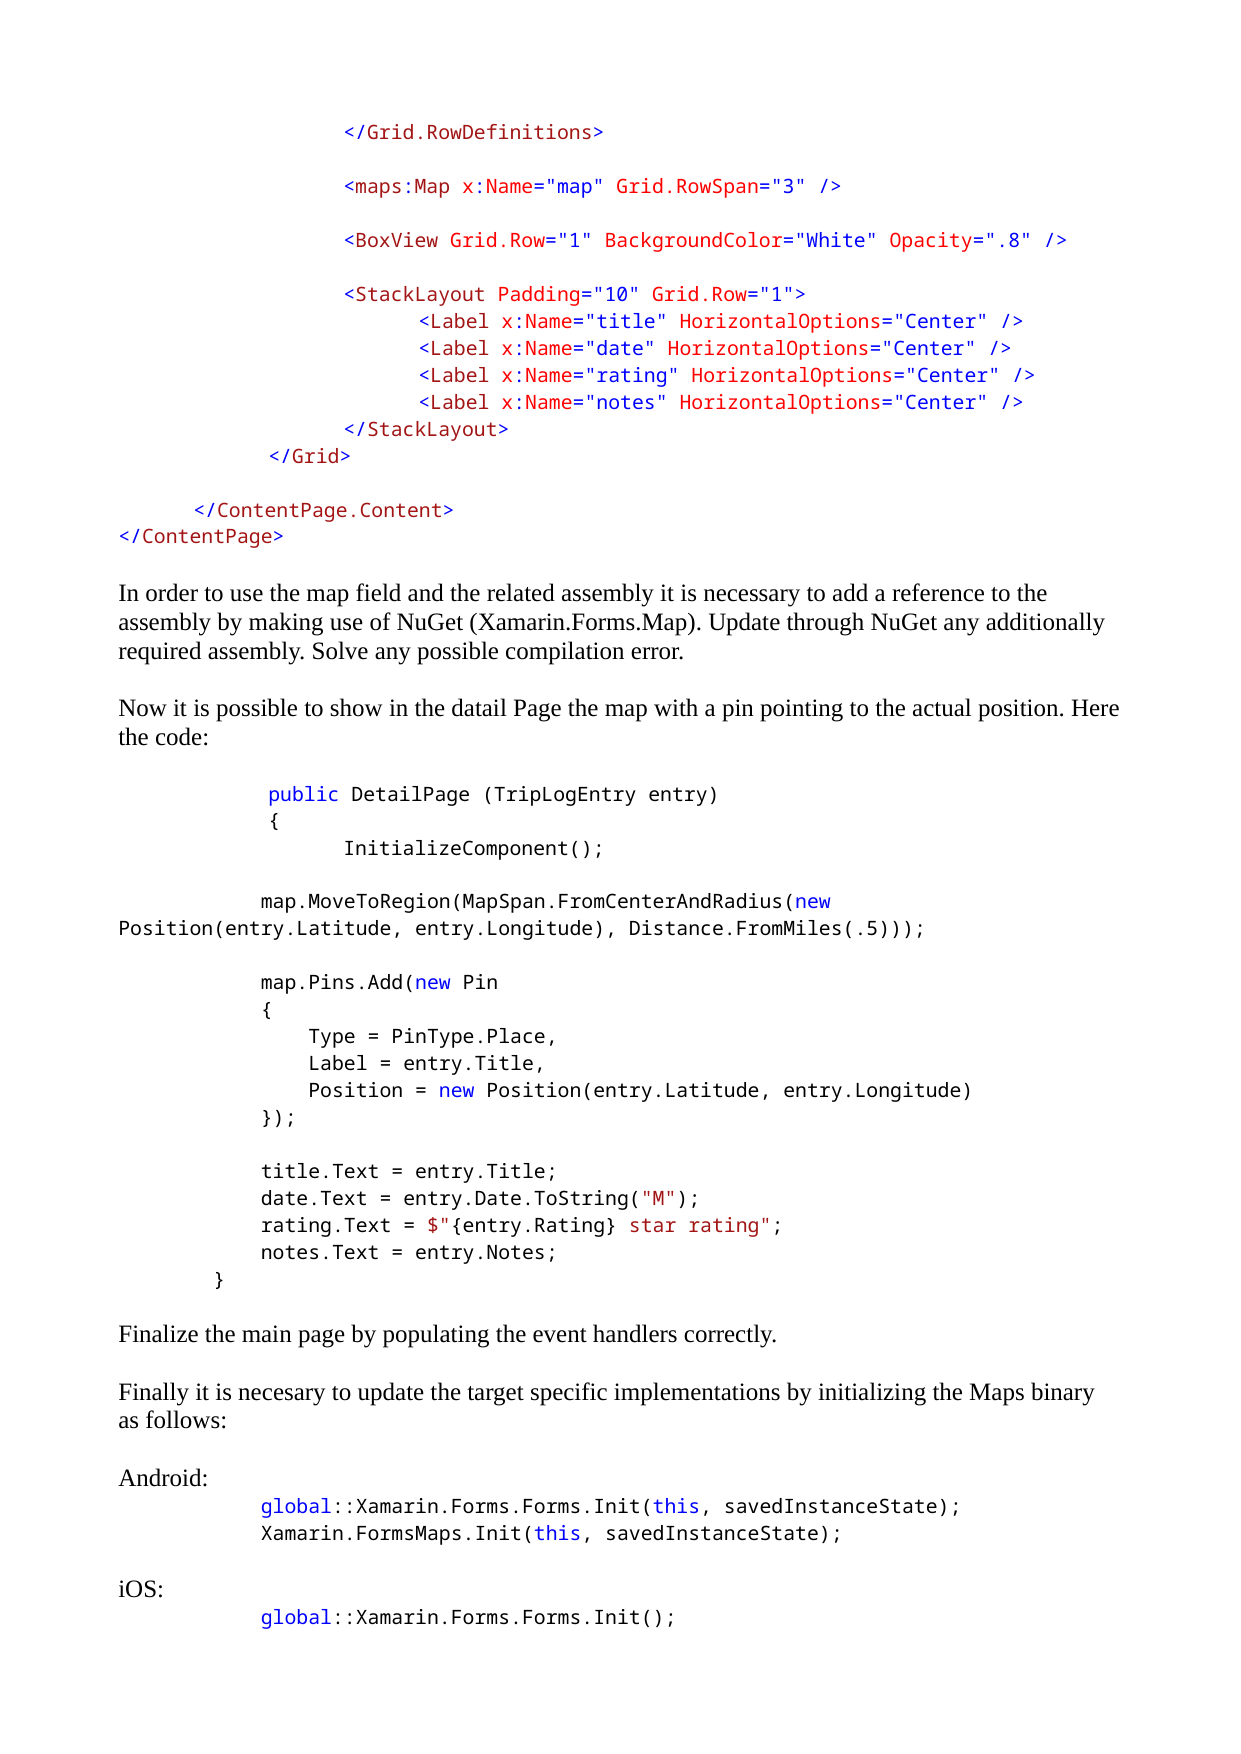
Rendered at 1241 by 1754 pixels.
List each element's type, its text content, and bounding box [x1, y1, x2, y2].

text <StackLayout Padding="10" Grid.Row="1"> [118, 280, 1122, 307]
text Now it is possible to show in the datail Page the map with a pin pointing to the actual position. Here the code: [118, 693, 1122, 751]
text notes.Text = entry.Notes; [118, 1238, 1122, 1265]
text Xamarin.FormsMaps.Init(this, savedInstanceState); [118, 1519, 1122, 1546]
text }); [118, 1103, 1122, 1131]
text } [118, 1265, 1122, 1292]
text Finally it is necesary to update the target specific implementations by initializing the Maps binary as follows: [118, 1377, 1122, 1434]
text global::Xamarin.Forms.Forms.Init(this, savedInstanceState); [118, 1492, 1122, 1519]
text Finalize the main page by populating the event handlers correctly. [118, 1319, 1122, 1348]
text public DetailPage (TripLogEntry entry) [118, 780, 1122, 807]
text title.Text = entry.Title; [118, 1157, 1122, 1184]
text map.Pins.Add(new Pin [118, 969, 1122, 996]
text <Label x:Name="notes" HorizontalOptions="Center" /> [118, 388, 1122, 415]
text global::Xamarin.Forms.Forms.Init(); [118, 1603, 1122, 1630]
text date.Text = entry.Date.ToString("M"); [118, 1184, 1122, 1211]
text <Label x:Name="rating" HorizontalOptions="Center" /> [118, 361, 1122, 388]
text <BoxView Grid.Row="1" BackgroundColor="White" Opacity=".8" /> [118, 226, 1122, 253]
text { [118, 996, 1122, 1023]
text </Grid.RowDefinitions> [118, 118, 1122, 145]
text In order to use the map field and the related assembly it is necessary to add a reference to the assembly by making use of NuGet (Xamarin.Forms.Map). Update through NuGet any additionally required assembly. Solve any possible compilation error. [118, 578, 1122, 665]
text Android: [118, 1463, 1122, 1492]
text </ContentPage.Content> [118, 496, 1122, 523]
text <maps:Map x:Name="map" Grid.RowSpan="3" /> [118, 172, 1122, 199]
text { [118, 807, 1122, 834]
text <Label x:Name="date" HorizontalOptions="Center" /> [118, 334, 1122, 361]
text Label = entry.Title, [118, 1049, 1122, 1077]
text <Label x:Name="title" HorizontalOptions="Center" /> [118, 307, 1122, 334]
text </Grid> [118, 442, 1122, 469]
text InitializeComponent(); [118, 834, 1122, 861]
text rating.Text = $"{entry.Rating} star rating"; [118, 1211, 1122, 1238]
text iOS: [118, 1574, 1122, 1603]
text </StackLayout> [118, 415, 1122, 442]
text map.MoveToRegion(MapSpan.FromCenterAndRadius(new Position(entry.Latitude, entry.Longitude), Distance.FromMiles(.5))); [118, 888, 1122, 942]
text </ContentPage> [118, 523, 1122, 550]
text Type = PinType.Place, [118, 1023, 1122, 1049]
text Position = new Position(entry.Latitude, entry.Longitude) [118, 1077, 1122, 1103]
